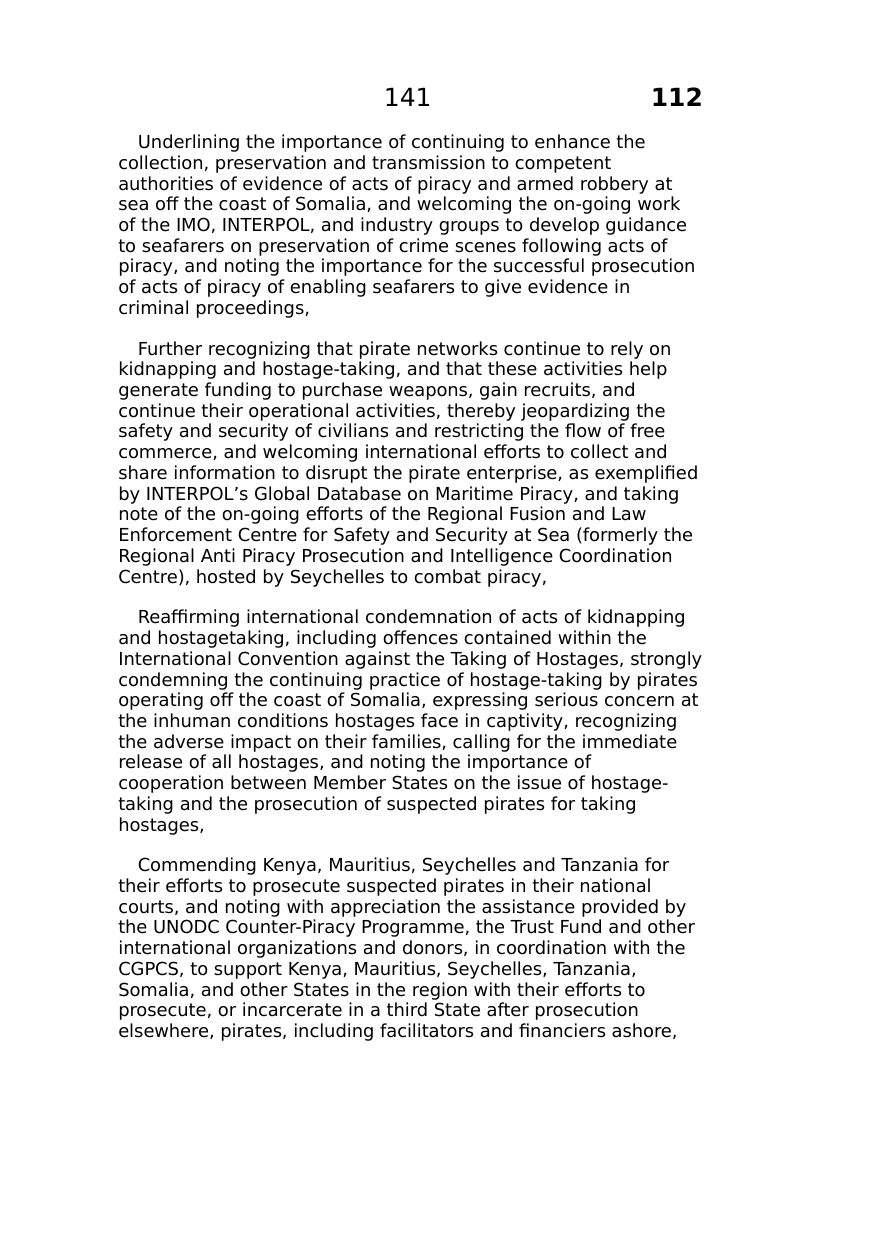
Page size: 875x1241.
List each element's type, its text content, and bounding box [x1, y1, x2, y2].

text Further recognizing that pirate networks continue to rely on kidnapping and hostage-taking, and that these activities help generate funding to purchase weapons, gain recruits, and continue their operational activities, thereby jeopardizing the safety and security of civilians and restricting the flow of free commerce, and welcoming international efforts to collect and share information to disrupt the pirate enterprise, as exemplified by INTERPOL’s Global Database on Maritime Piracy, and taking note of the on-going efforts of the Regional Fusion and Law Enforcement Centre for Safety and Security at Sea (formerly the Regional Anti Piracy Prosecution and Intelligence Coordination Centre), hosted by Seychelles to combat piracy, [118, 338, 703, 587]
text Reaffirming international condemnation of acts of kidnapping and hostagetaking, including offences contained within the International Convention against the Taking of Hostages, strongly condemning the continuing practice of hostage-taking by pirates operating off the coast of Somalia, expressing serious concern at the inhuman conditions hostages face in captivity, recognizing the adverse impact on their families, calling for the immediate release of all hostages, and noting the importance of cooperation between Member States on the issue of hostage-taking and the prosecution of suspected pirates for taking hostages, [118, 607, 703, 835]
text Commending Kenya, Mauritius, Seychelles and Tanzania for their efforts to prosecute suspected pirates in their national courts, and noting with appreciation the assistance provided by the UNODC Counter-Piracy Programme, the Trust Fund and other international organizations and donors, in coordination with the CGPCS, to support Kenya, Mauritius, Seychelles, Tanzania, Somalia, and other States in the region with their efforts to prosecute, or incarcerate in a third State after prosecution elsewhere, pirates, including facilitators and financiers ashore, [118, 855, 703, 1042]
text Underlining the importance of continuing to enhance the collection, preservation and transmission to competent authorities of evidence of acts of piracy and armed robbery at sea off the coast of Somalia, and welcoming the on-going work of the IMO, INTERPOL, and industry groups to develop guidance to seafarers on preservation of crime scenes following acts of piracy, and noting the importance for the successful prosecution of acts of piracy of enabling seafarers to give evidence in criminal proceedings, [118, 132, 703, 318]
